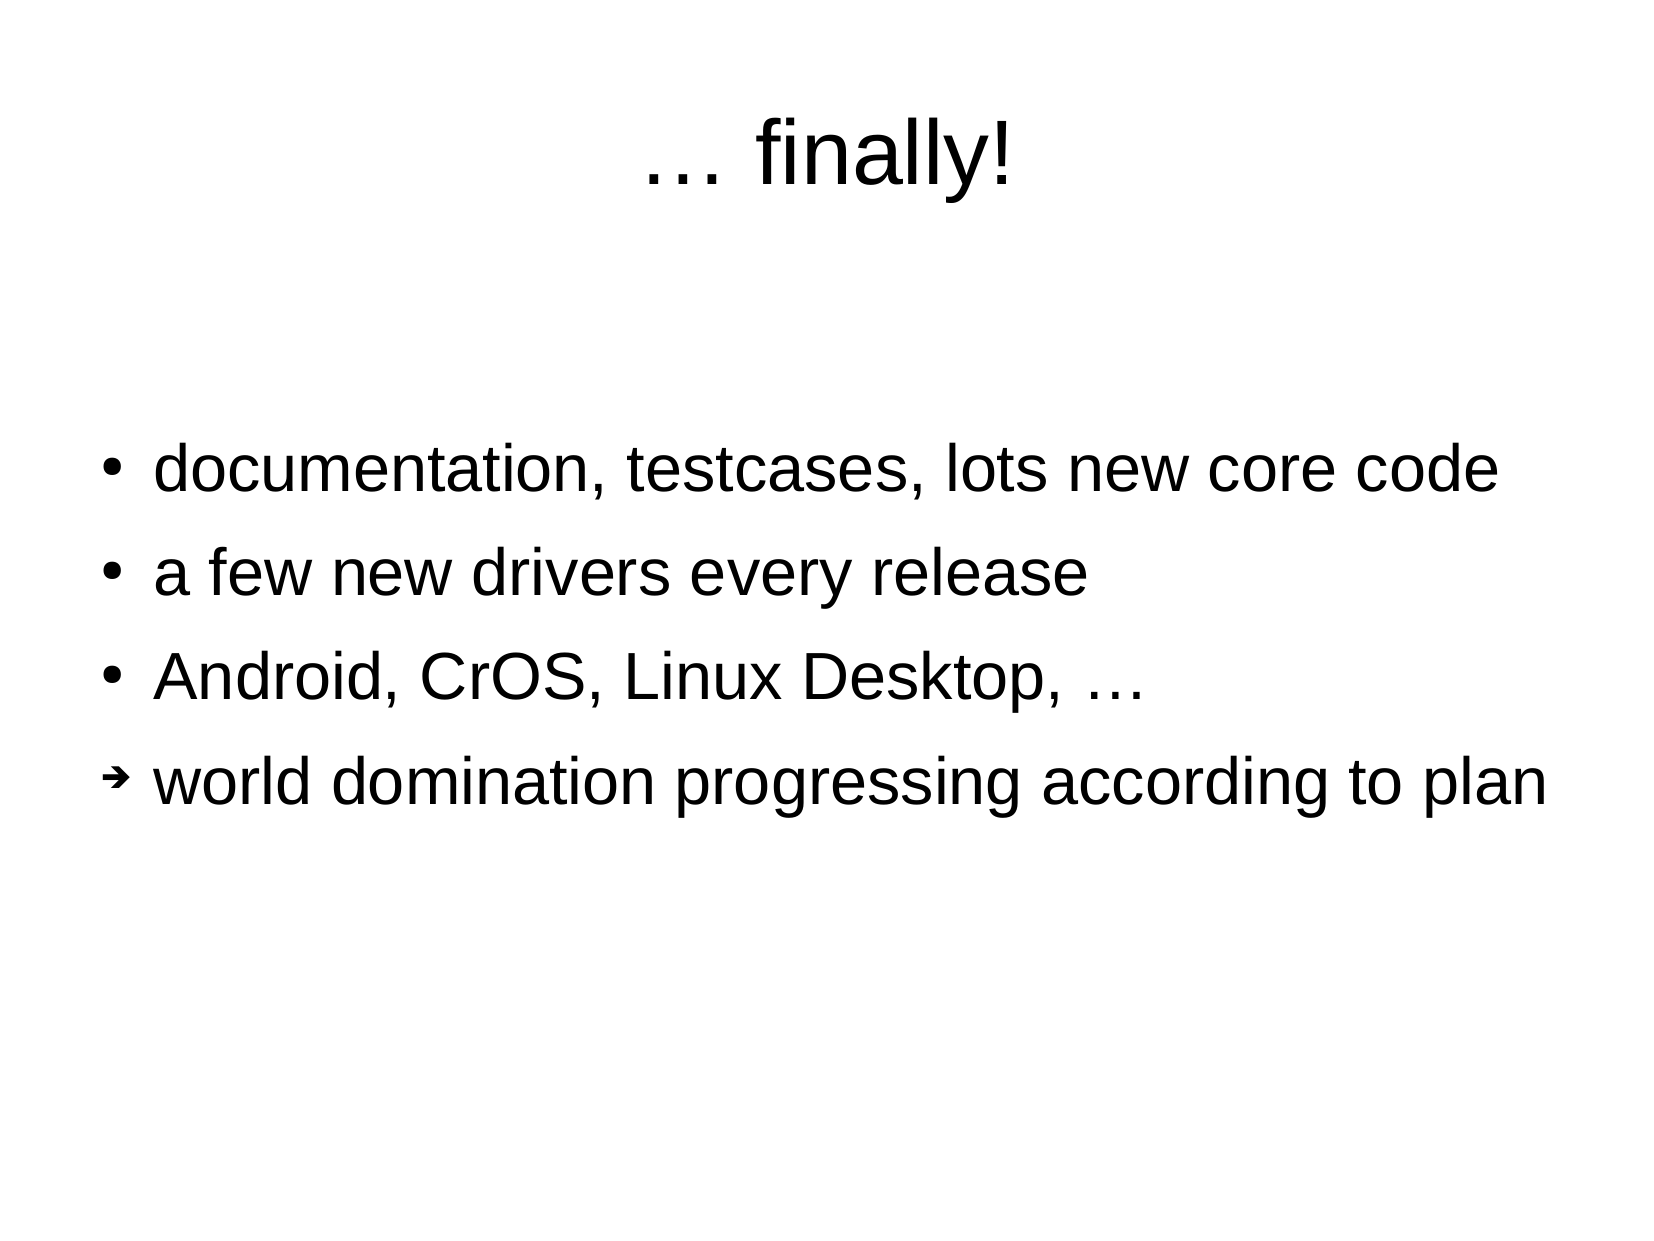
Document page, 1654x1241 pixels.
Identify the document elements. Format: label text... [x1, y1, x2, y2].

list documentation, testcases, lots new core code a few new drivers every release Android, CrOS, Linux Desktop, … world domination progressing according to plan [82, 431, 1571, 1021]
title … finally! [82, 49, 1571, 257]
